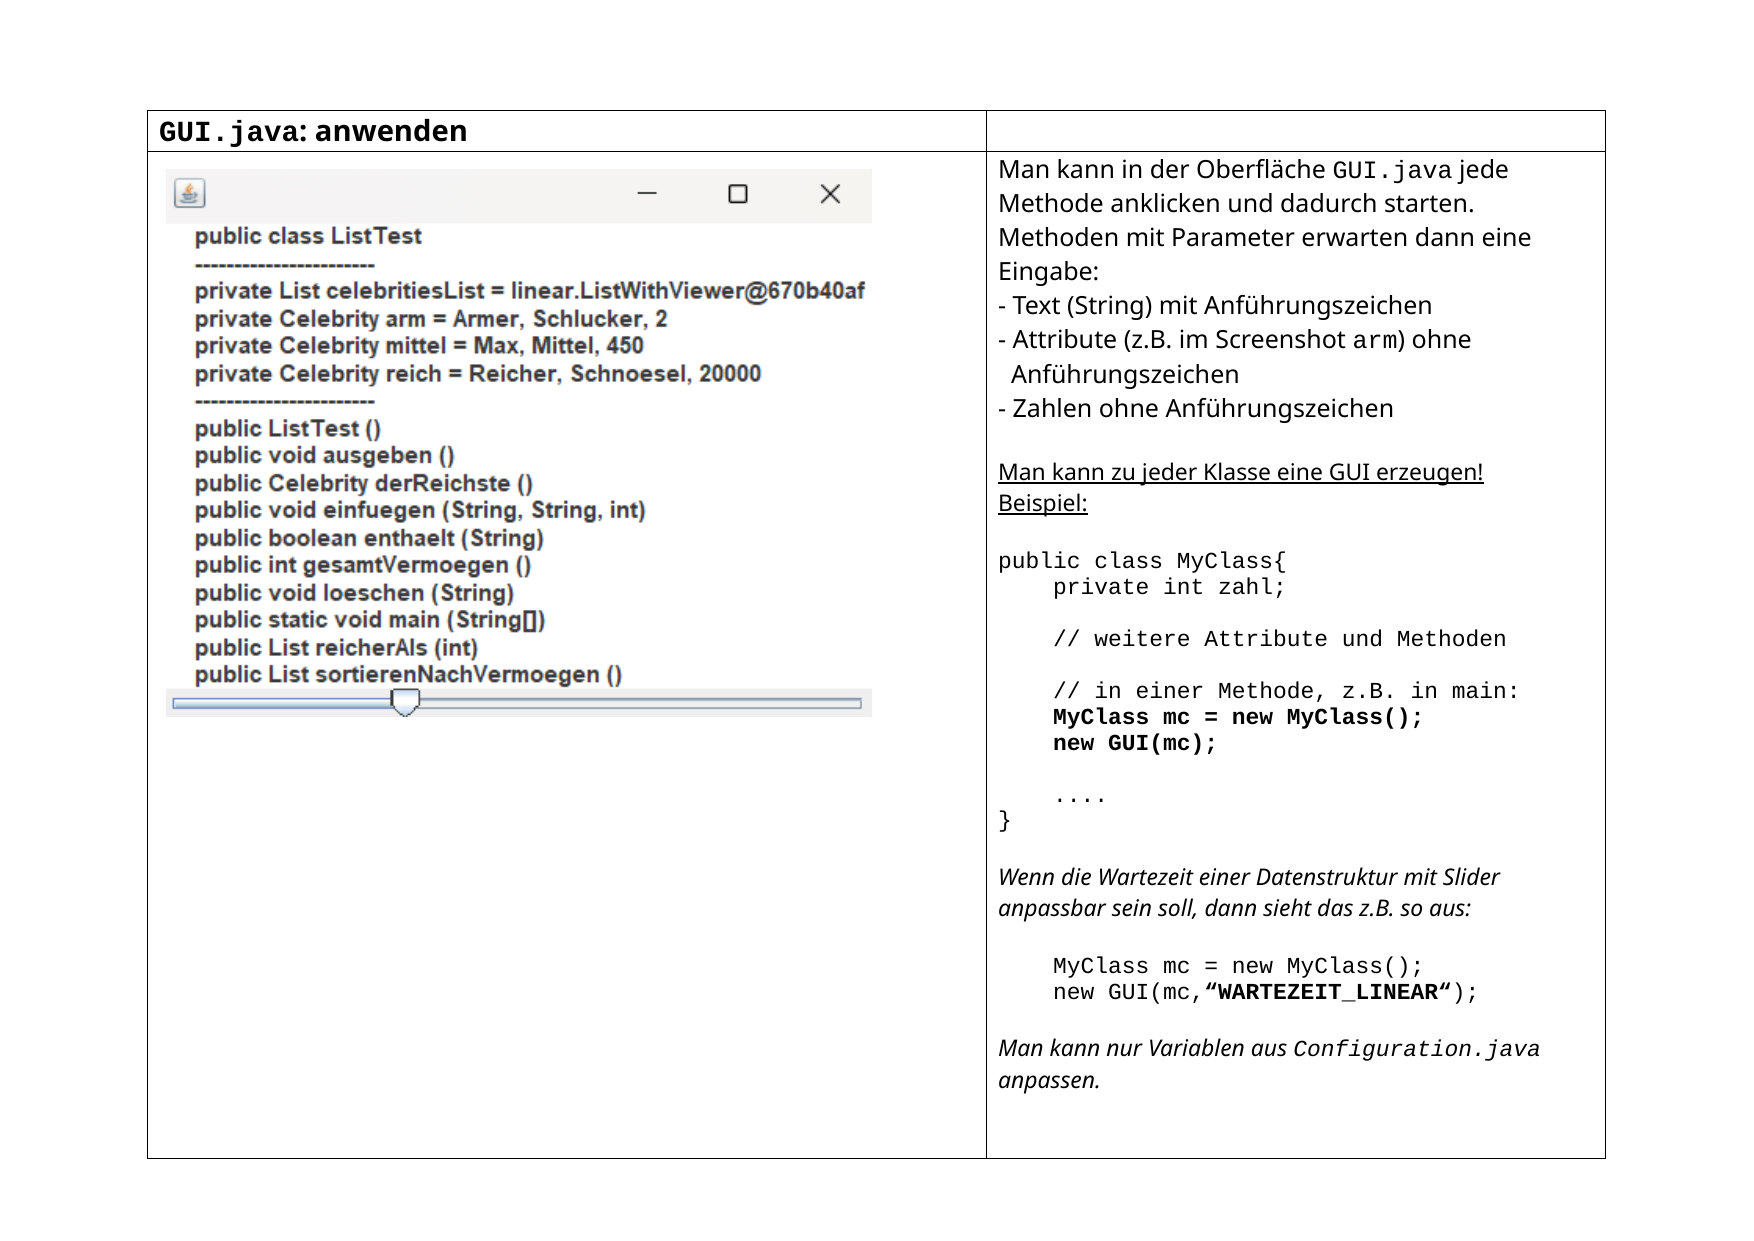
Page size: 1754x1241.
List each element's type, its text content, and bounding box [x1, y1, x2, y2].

table_cell Man kann in der Oberfläche GUI.java jede Methode anklicken und dadurch starten. Methoden mit Parameter erwarten dann eine Eingabe: - Text (String) mit Anführungszeichen - Attribute (z.B. im Screenshot arm) ohne Anführungszeichen - Zahlen ohne Anführungszeichen Man kann zu jeder Klasse eine GUI erzeugen! Beispiel: public class MyClass{ private int zahl; // weitere Attribute und Methoden // in einer Methode, z.B. in main: MyClass mc = new MyClass(); new GUI(mc); .... } Wenn die Wartezeit einer Datenstruktur mit Slider anpassbar sein soll, dann sieht das z.B. so aus: MyClass mc = new MyClass(); new GUI(mc,“WARTEZEIT_LINEAR“); Man kann nur Variablen aus Configuration.java anpassen. [987, 152, 1605, 1157]
table_header GUI.java: anwenden [148, 111, 986, 151]
table_cell [148, 152, 986, 1157]
picture [166, 169, 873, 717]
table_header [987, 111, 1605, 151]
